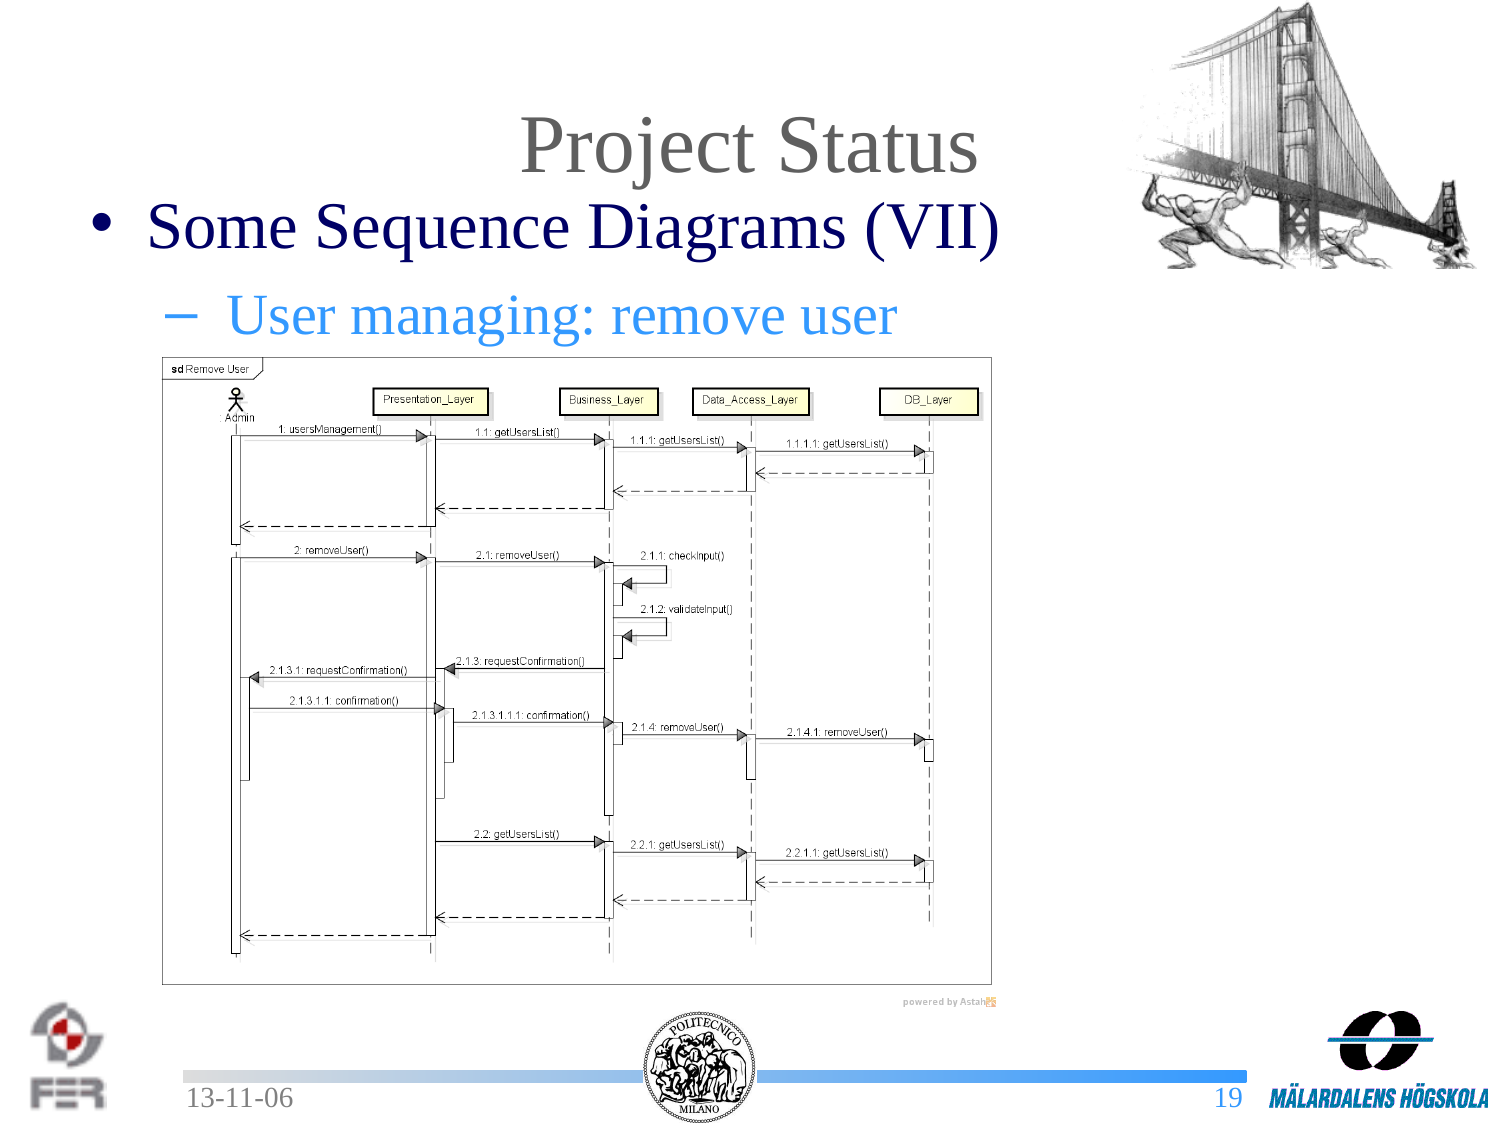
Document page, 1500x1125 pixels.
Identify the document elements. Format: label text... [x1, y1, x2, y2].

picture [1269, 1011, 1488, 1108]
picture [1122, 0, 1477, 269]
picture [153, 348, 999, 1010]
picture [1368, 1093, 1374, 1104]
title Project Status [75, 45, 1122, 173]
picture [643, 1011, 757, 1123]
picture [1435, 1096, 1441, 1104]
text_box [1186, 1070, 1258, 1114]
list Some Sequence Diagrams (VII) User managing: remove user [75, 173, 1426, 917]
text_box 13-11-06 [171, 1070, 396, 1114]
picture [1454, 1091, 1459, 1108]
picture [29, 987, 107, 1125]
